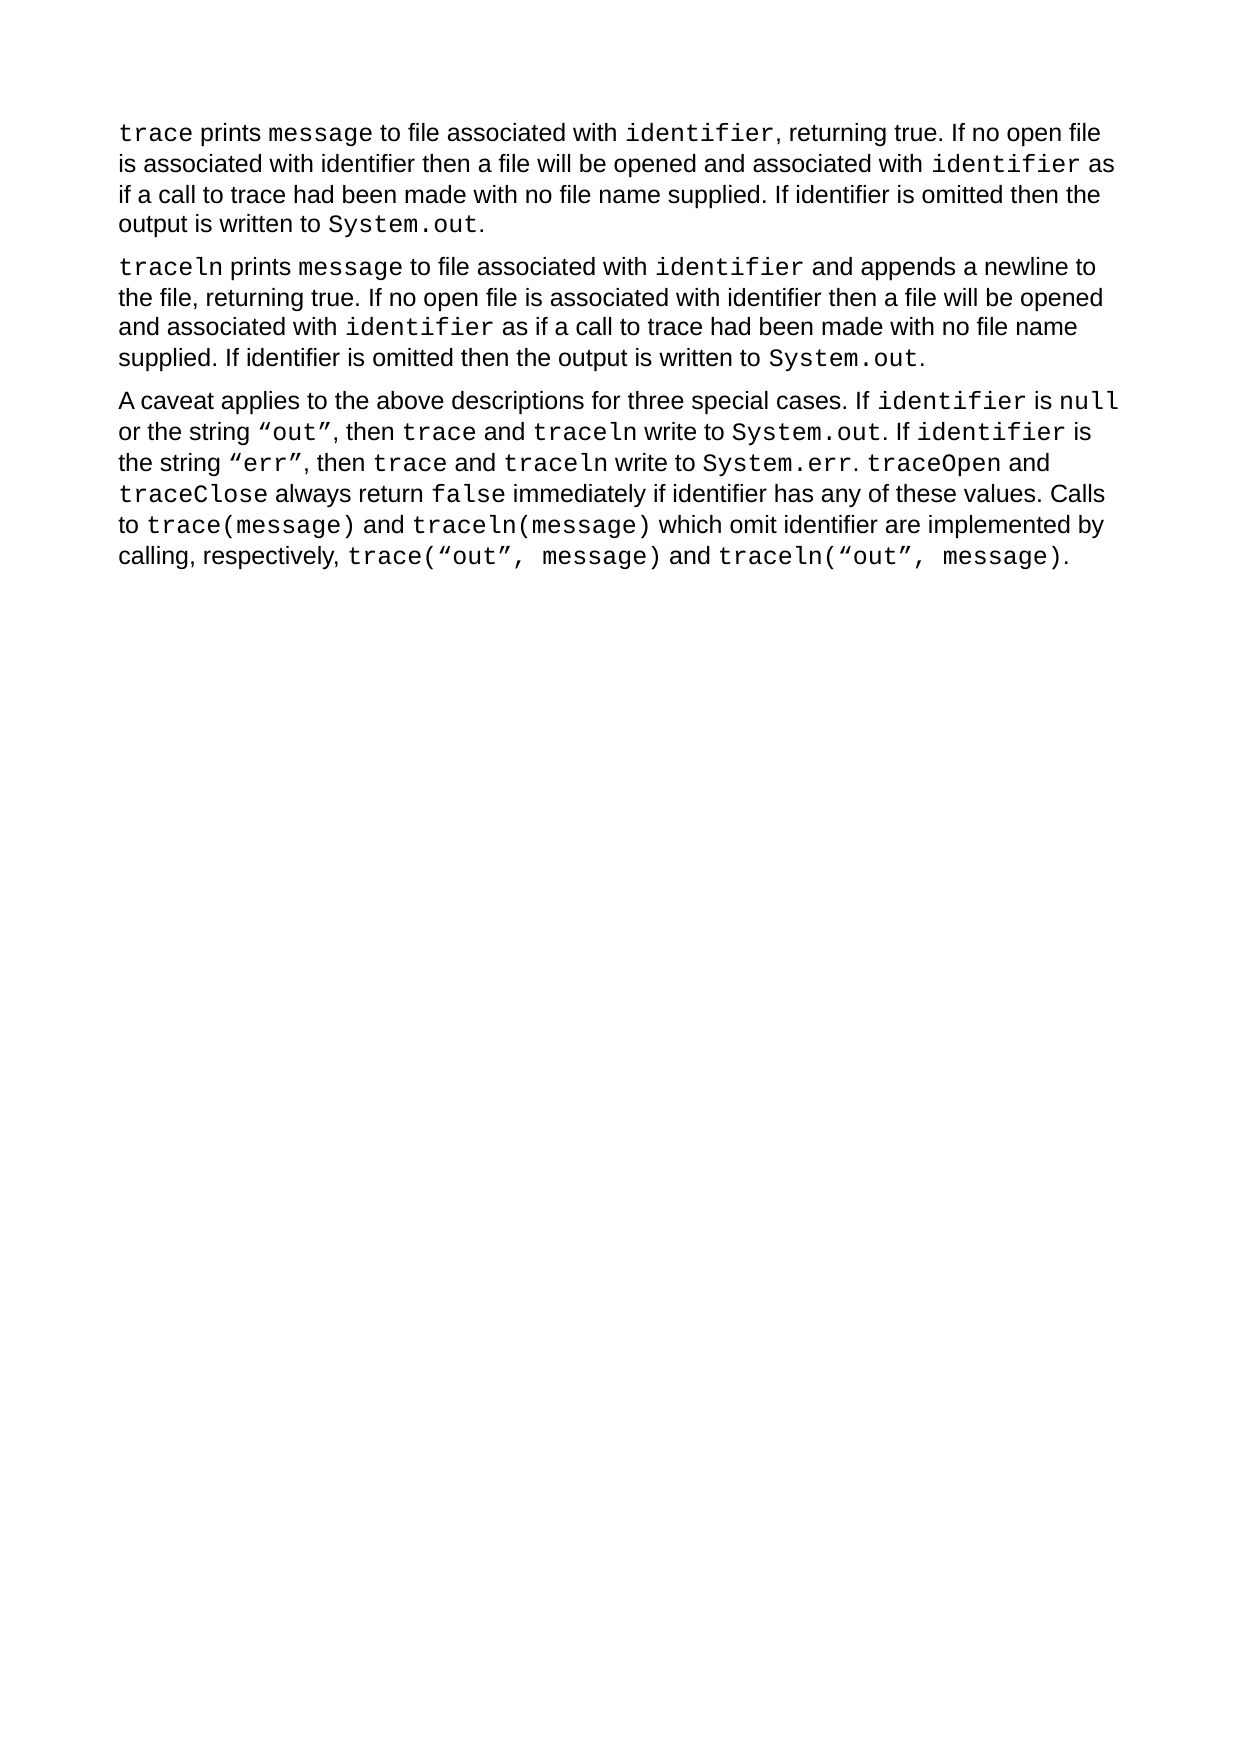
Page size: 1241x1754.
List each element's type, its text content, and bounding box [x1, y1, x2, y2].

text A caveat applies to the above descriptions for three special cases. If identifier is null or the string “out”, then trace and traceln write to System.out. If identifier is the string “err”, then trace and traceln write to System.err. traceOpen and traceClose always return false immediately if identifier has any of these values. Calls to trace(message) and traceln(message) which omit identifier are implemented by calling, respectively, trace(“out”, message) and traceln(“out”, message). [118, 386, 1122, 572]
text traceln prints message to file associated with identifier and appends a newline to the file, returning true. If no open file is associated with identifier then a file will be opened and associated with identifier as if a call to trace had been made with no file name supplied. If identifier is omitted then the output is written to System.out. [118, 252, 1122, 374]
text trace prints message to file associated with identifier, returning true. If no open file is associated with identifier then a file will be opened and associated with identifier as if a call to trace had been made with no file name supplied. If identifier is omitted then the output is written to System.out. [118, 118, 1122, 240]
